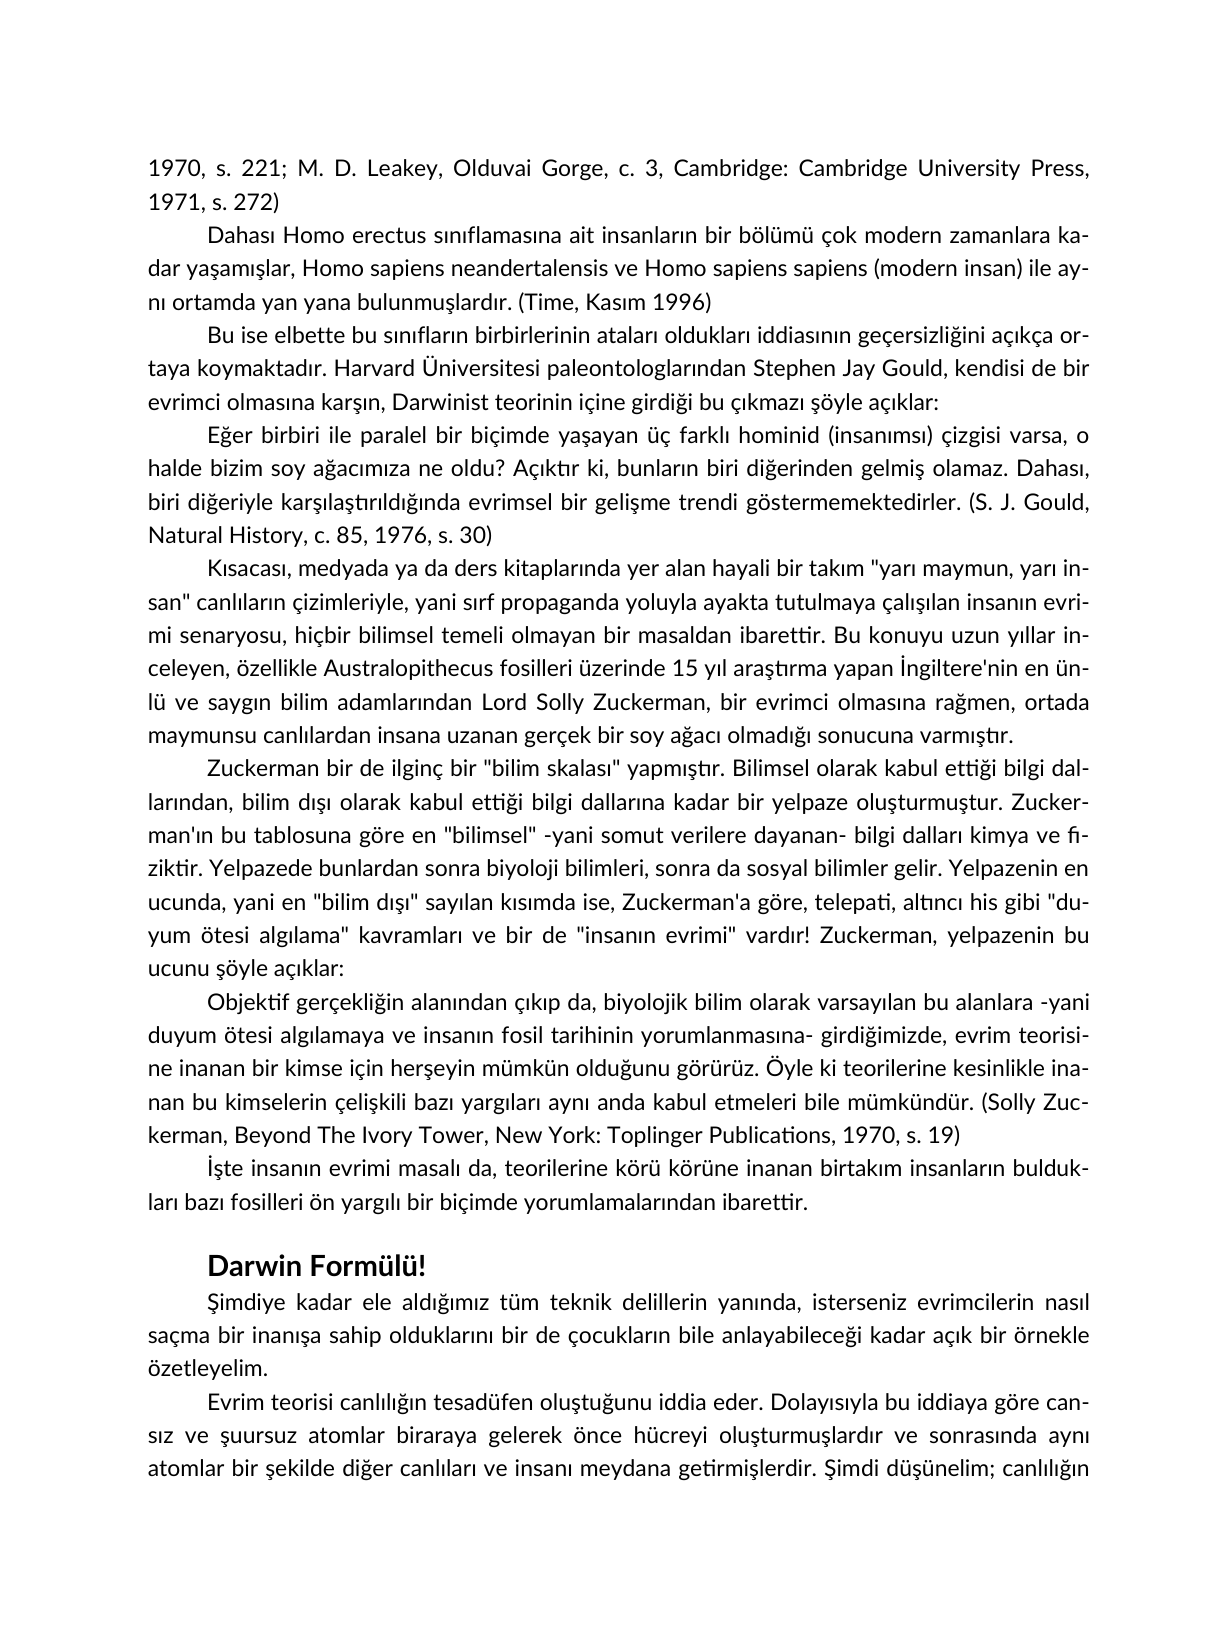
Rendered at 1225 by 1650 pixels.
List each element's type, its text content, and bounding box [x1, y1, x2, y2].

text Şim­di­ye ka­dar ele al­dı­ğı­mız tüm tek­nik de­lil­le­rin ya­nın­da, is­ter­se­niz ev­rim­ci­le­rin na­sıl saç­ma bir ina­nı­şa sa­hip ol­duk­la­rı­nı bir de ço­cuk­la­rın bi­le an­la­ya­bi­le­ce­ği ka­dar açık bir ör­nek­le özet­le­ye­lim. [148, 1283, 1090, 1383]
text Eğer bir­bi­ri ile pa­ra­lel bir bi­çim­de ya­şa­yan üç fark­lı ho­mi­nid (in­sa­nım­sı) çiz­gi­si var­sa, o hal­de bi­zim soy ağa­cı­mı­za ne ol­du? Açık­tır ki, bun­la­rın bi­ri di­ğe­rin­den gel­miş ola­maz. Da­ha­sı, bi­ri di­ğe­riy­le kar­şı­laş­tı­rıl­dı­ğın­da ev­rim­sel bir ge­liş­me tren­di gös­ter­me­mek­te­dir­ler. (S. J. Go­uld, Na­tu­ral His­tory, c. 85, 1976, s. 30) [148, 417, 1090, 550]
text Dar­win For­mü­lü! [148, 1250, 1090, 1283]
text Ob­jek­tif ger­çek­li­ğin ala­nın­dan çı­kıp da, bi­yo­lo­jik bi­lim ola­rak var­sa­yı­lan bu alan­la­ra -ya­ni du­yum öte­si al­gı­la­ma­ya ve in­sa­nın fo­sil ta­ri­hi­nin yo­rum­lan­ma­sı­na- gir­di­ği­miz­de, ev­rim te­ori­si­ne ina­nan bir kim­se için her­şe­yin müm­kün ol­du­ğu­nu gö­rü­rüz. Öy­le ki te­ori­le­ri­ne ke­sin­lik­le ina­nan bu kim­se­le­rin çe­liş­ki­li ba­zı yar­gı­la­rı ay­nı an­da ka­bul et­me­le­ri bi­le müm­kün­dür. (Solly Zuc­ker­man, Be­yond The Ivory To­wer, New York: Top­lin­ger Pub­li­ca­ti­ons, 1970, s. 19) [148, 983, 1090, 1150]
text Ev­rim te­ori­si can­lı­lı­ğın te­sa­dü­fen oluş­tu­ğu­nu id­dia eder. Do­la­yı­sıy­la bu id­di­aya gö­re can­sız ve şu­ur­suz atom­lar bi­ra­ra­ya ge­le­rek ön­ce hüc­re­yi oluş­tur­muş­lar­dır ve son­ra­sın­da ay­nı atom­lar bir şe­kil­de di­ğer can­lı­la­rı ve in­sa­nı mey­da­na ge­tir­miş­ler­dir. Şim­di dü­şü­ne­lim; can­lı­lı­ğın [148, 1383, 1090, 1483]
text Zuc­ker­man bir de il­ginç bir "bi­lim ska­la­sı" yap­mış­tır. Bi­lim­sel ola­rak ka­bul et­ti­ği bil­gi dal­la­rın­dan, bi­lim dı­şı ola­rak ka­bul et­ti­ği bil­gi dal­la­rı­na ka­dar bir yel­pa­ze oluş­tur­muş­tur. Zuc­ker­man'ın bu tab­lo­su­na gö­re en "bi­lim­sel" -ya­ni so­mut ve­ri­le­re da­ya­nan- bil­gi dal­la­rı kim­ya ve fi­zik­tir. Yel­pa­ze­de bun­lar­dan son­ra bi­yo­lo­ji bi­lim­le­ri, son­ra da sos­yal bi­lim­ler ge­lir. Yel­pa­ze­nin en ucun­da, ya­ni en "bi­lim dı­şı" sa­yı­lan kı­sım­da ise, Zuc­ker­man'a gö­re, te­le­pa­ti, al­tın­cı his gi­bi "du­yum öte­si al­gı­la­ma" kav­ram­la­rı ve bir de "in­sa­nın ev­ri­mi" var­dır! Zuc­ker­man, yel­pa­ze­nin bu ucu­nu şöy­le açık­lar: [148, 750, 1090, 983]
text Kı­sa­ca­sı, med­ya­da ya da ders ki­tap­la­rın­da yer alan ha­ya­li bir­ ta­kım "ya­rı may­mun, ya­rı in­san" can­lı­la­rın çi­zim­le­riy­le, ya­ni sırf pro­pa­gan­da yo­luy­la ayak­ta tu­tul­ma­ya ça­lı­şı­lan in­sa­nın ev­ri­mi se­nar­yo­su, hiç­bir bi­lim­sel te­me­li ol­ma­yan bir ma­sal­dan iba­ret­tir. Bu ko­nu­yu uzun yıl­lar in­ce­le­yen, özel­lik­le Aust­ra­lo­pit­he­cus fo­sil­le­ri üze­rin­de 15 yıl araş­tır­ma ya­pan İn­gil­te­re'nin en ün­lü ve say­gın bi­lim adam­la­rın­dan Lord Solly Zuc­ker­man, bir ev­rim­ci ol­ma­sı­na rağ­men, or­ta­da may­mun­su can­lı­lar­dan in­sa­na uza­nan ger­çek bir soy ağa­cı ol­ma­dı­ğı so­nu­cu­na var­mış­tır. [148, 550, 1090, 750]
text 1970, s. 221; M. D. Le­akey, Ol­du­vai Gor­ge, c. 3, Camb­rid­ge: Camb­rid­ge Uni­ver­sity Press, 1971, s. 272) [148, 150, 1090, 217]
text Bu ise el­bet­te bu sı­nıf­la­rın bir­bir­le­ri­nin ata­la­rı ol­duk­la­rı id­di­ası­nın ge­çer­siz­li­ği­ni açık­ça or­ta­ya koy­mak­ta­dır. Har­vard Üni­ver­si­te­si pa­le­on­to­log­la­rın­dan Step­hen Jay Go­uld, ken­di­si de bir ev­rim­ci ol­ma­sı­na kar­şın, Dar­wi­nist te­ori­nin içi­ne gir­di­ği bu çık­ma­zı şöy­le açık­lar: [148, 317, 1090, 417]
text İş­te in­sa­nın ev­ri­mi ma­sa­lı da, te­ori­le­ri­ne kö­rü kö­rü­ne ina­nan bir­ta­kım in­san­la­rın bul­duk­la­rı ba­zı fo­sil­le­ri ön yar­gı­lı bir bi­çim­de yo­rum­la­ma­la­rın­dan iba­ret­tir. [148, 1150, 1090, 1217]
text Da­ha­sı Ho­mo erec­tus sı­nıf­la­ma­sı­na ait in­san­la­rın bir bö­lü­mü çok mo­dern za­man­la­ra ka­dar ya­şa­mış­lar, Ho­mo sa­pi­ens ne­an­der­ta­len­sis ve Ho­mo sa­pi­ens sa­pi­ens (mo­dern in­san) ile ay­nı or­tam­da yan ya­na bu­lun­muş­lar­dır. (Ti­me, Ka­sım 1996) [148, 217, 1090, 317]
